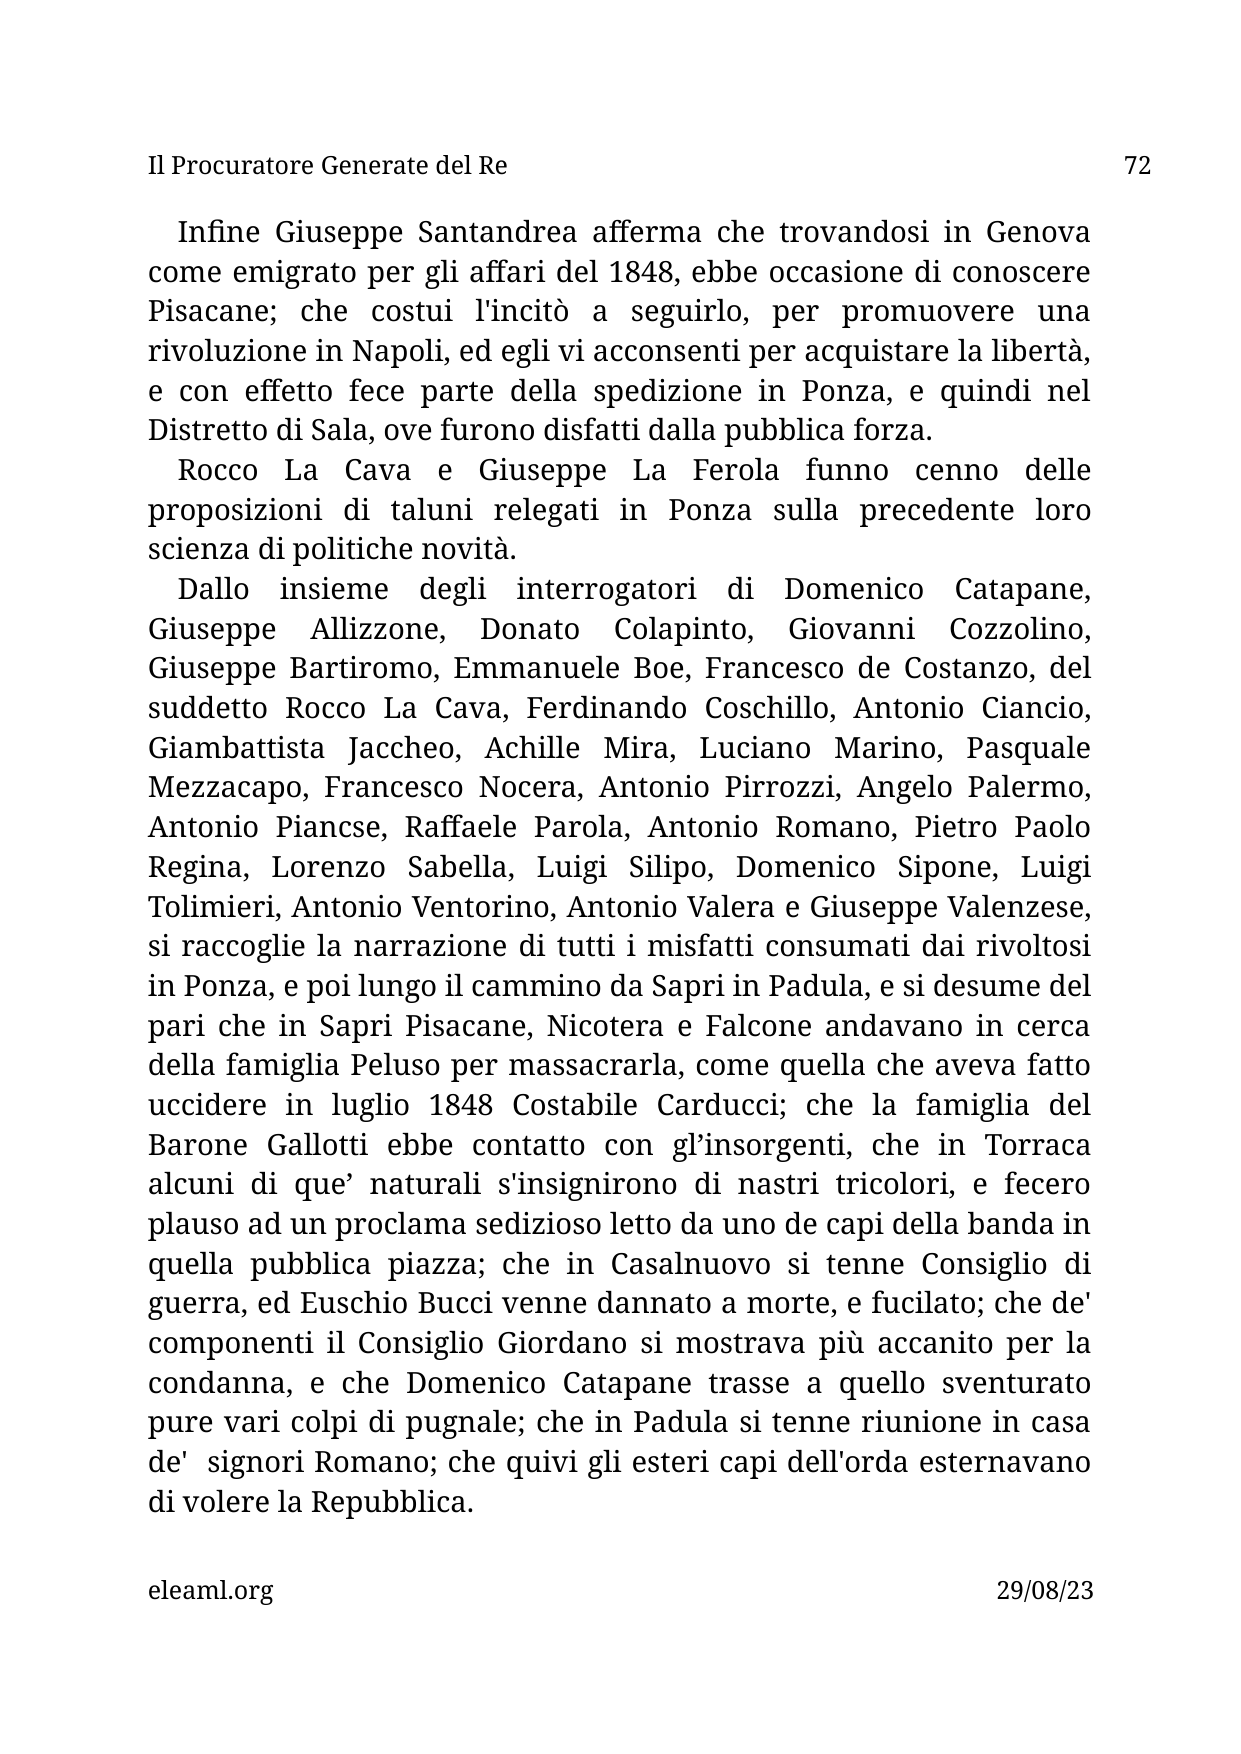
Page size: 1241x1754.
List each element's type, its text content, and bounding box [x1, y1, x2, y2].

text Infine Giuseppe Santandrea afferma che trovandosi in Genova come emigrato per gli affari del 1848, ebbe occasione di conoscere Pisacane; che costui l'incitò a seguirlo, per promuovere una rivoluzione in Napoli, ed egli vi acconsenti per acquistare la libertà, e con effetto fece parte della spedizione in Ponza, e quindi nel Distretto di Sala, ove furono disfatti dalla pubblica forza. [148, 211, 1093, 449]
text Rocco La Cava e Giuseppe La Ferola funno cenno delle proposizioni di taluni relegati in Ponza sulla precedente loro scienza di politiche novità. [148, 449, 1093, 568]
text Dallo insieme degli interrogatori di Domenico Catapane, Giuseppe Allizzone, Donato Colapinto, Giovanni Cozzolino, Giuseppe Bartiromo, Emmanuele Boe, Francesco de Costanzo, del suddetto Rocco La Cava, Ferdinando Coschillo, Antonio Ciancio, Giambattista Jaccheo, Achille Mira, Luciano Marino, Pasquale Mezzacapo, Francesco Nocera, Antonio Pirrozzi, Angelo Palermo, Antonio Piancse, Raffaele Parola, Antonio Romano, Pietro Paolo Regina, Lorenzo Sabella, Luigi Silipo, Domenico Sipone, Luigi Tolimieri, Antonio Ventorino, Antonio Valera e Giuseppe Valenzese, si raccoglie la narrazione di tutti i misfatti consumati dai rivoltosi in Ponza, e poi lungo il cammino da Sapri in Padula, e si desume del pari che in Sapri Pisacane, Nicotera e Falcone andavano in cerca della famiglia Peluso per massacrarla, come quella che aveva fatto uccidere in luglio 1848 Costabile Carducci; che la famiglia del Barone Gallotti ebbe contatto con gl’insorgenti, che in Torraca alcuni di que’ naturali s'insignirono di nastri tricolori, e fecero plauso ad un proclama sedizioso letto da uno de capi della banda in quella pubblica piazza; che in Casalnuovo si tenne Consiglio di guerra, ed Euschio Bucci venne dannato a morte, e fucilato; che de' componenti il Consiglio Giordano si mostrava più accanito per la condanna, e che Domenico Catapane trasse a quello sventurato pure vari colpi di pugnale; che in Padula si tenne riunione in casa de' signori Romano; che quivi gli esteri capi dell'orda esternavano di volere la Repubblica. [148, 568, 1093, 1521]
